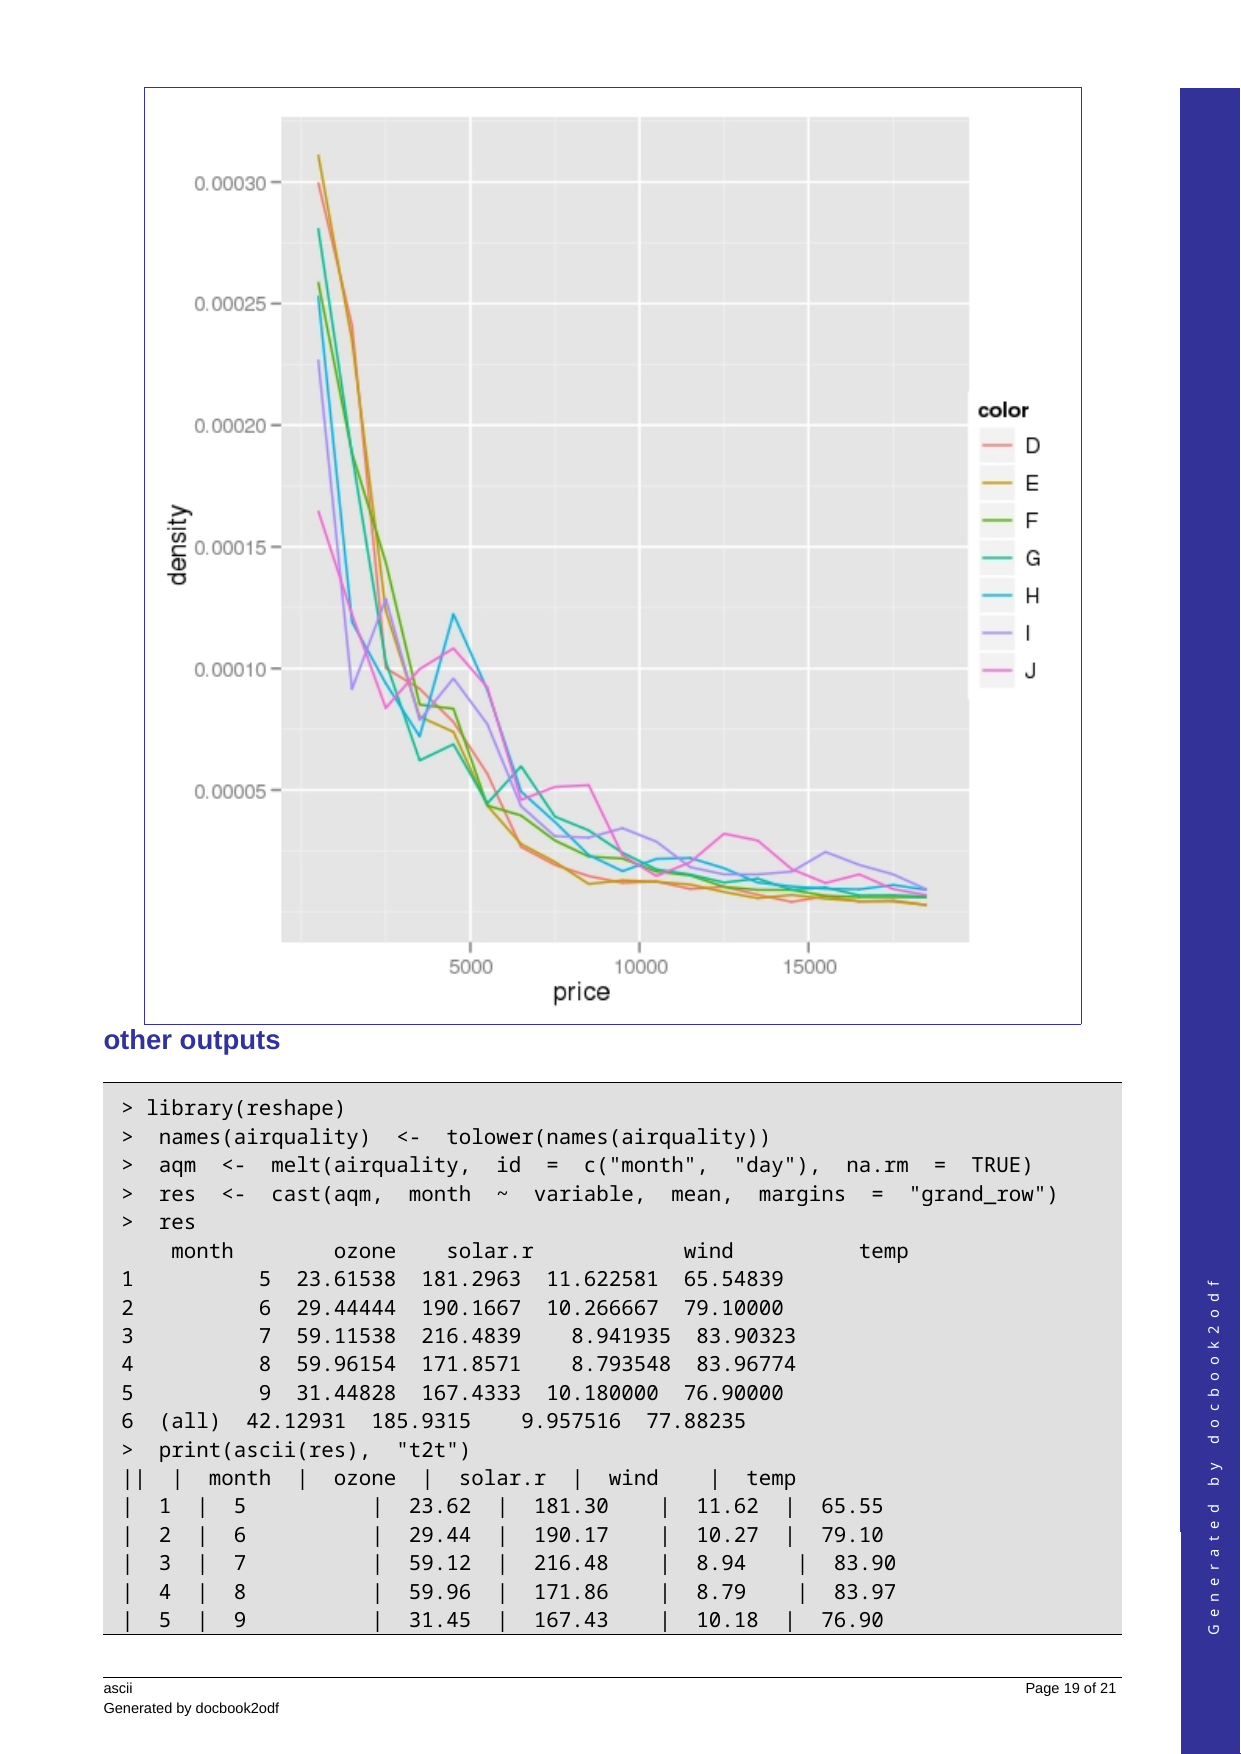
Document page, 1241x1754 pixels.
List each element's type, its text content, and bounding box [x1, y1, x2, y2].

text 5 9 31.44828 167.4333 10.180000 76.90000 [103, 1378, 1122, 1406]
text 6 (all) 42.12931 185.9315 9.957516 77.88235 [103, 1406, 1122, 1435]
text | 5 | 9 | 31.45 | 167.43 | 10.18 | 76.90 [103, 1605, 1122, 1634]
text > names(airquality) <- tolower(names(airquality)) [103, 1122, 1122, 1150]
picture [145, 88, 1081, 1024]
text month ozone solar.r wind temp [103, 1236, 1122, 1264]
text || | month | ozone | solar.r | wind | temp [103, 1463, 1122, 1492]
text | 2 | 6 | 29.44 | 190.17 | 10.27 | 79.10 [103, 1520, 1122, 1548]
text | 4 | 8 | 59.96 | 171.86 | 8.79 | 83.97 [103, 1577, 1122, 1605]
text > res [103, 1207, 1122, 1236]
text > res <- cast(aqm, month ~ variable, mean, margins = "grand_row") [103, 1179, 1122, 1207]
text 2 6 29.44444 190.1667 10.266667 79.10000 [103, 1293, 1122, 1321]
text > library(reshape) [103, 1083, 1122, 1122]
text 3 7 59.11538 216.4839 8.941935 83.90323 [103, 1321, 1122, 1349]
text > aqm <- melt(airquality, id = c("month", "day"), na.rm = TRUE) [103, 1150, 1122, 1179]
subtitle other outputs [103, 1024, 1122, 1055]
text 4 8 59.96154 171.8571 8.793548 83.96774 [103, 1349, 1122, 1378]
text | 3 | 7 | 59.12 | 216.48 | 8.94 | 83.90 [103, 1548, 1122, 1577]
text 1 5 23.61538 181.2963 11.622581 65.54839 [103, 1264, 1122, 1293]
text | 1 | 5 | 23.62 | 181.30 | 11.62 | 65.55 [103, 1492, 1122, 1520]
text > print(ascii(res), "t2t") [103, 1435, 1122, 1463]
